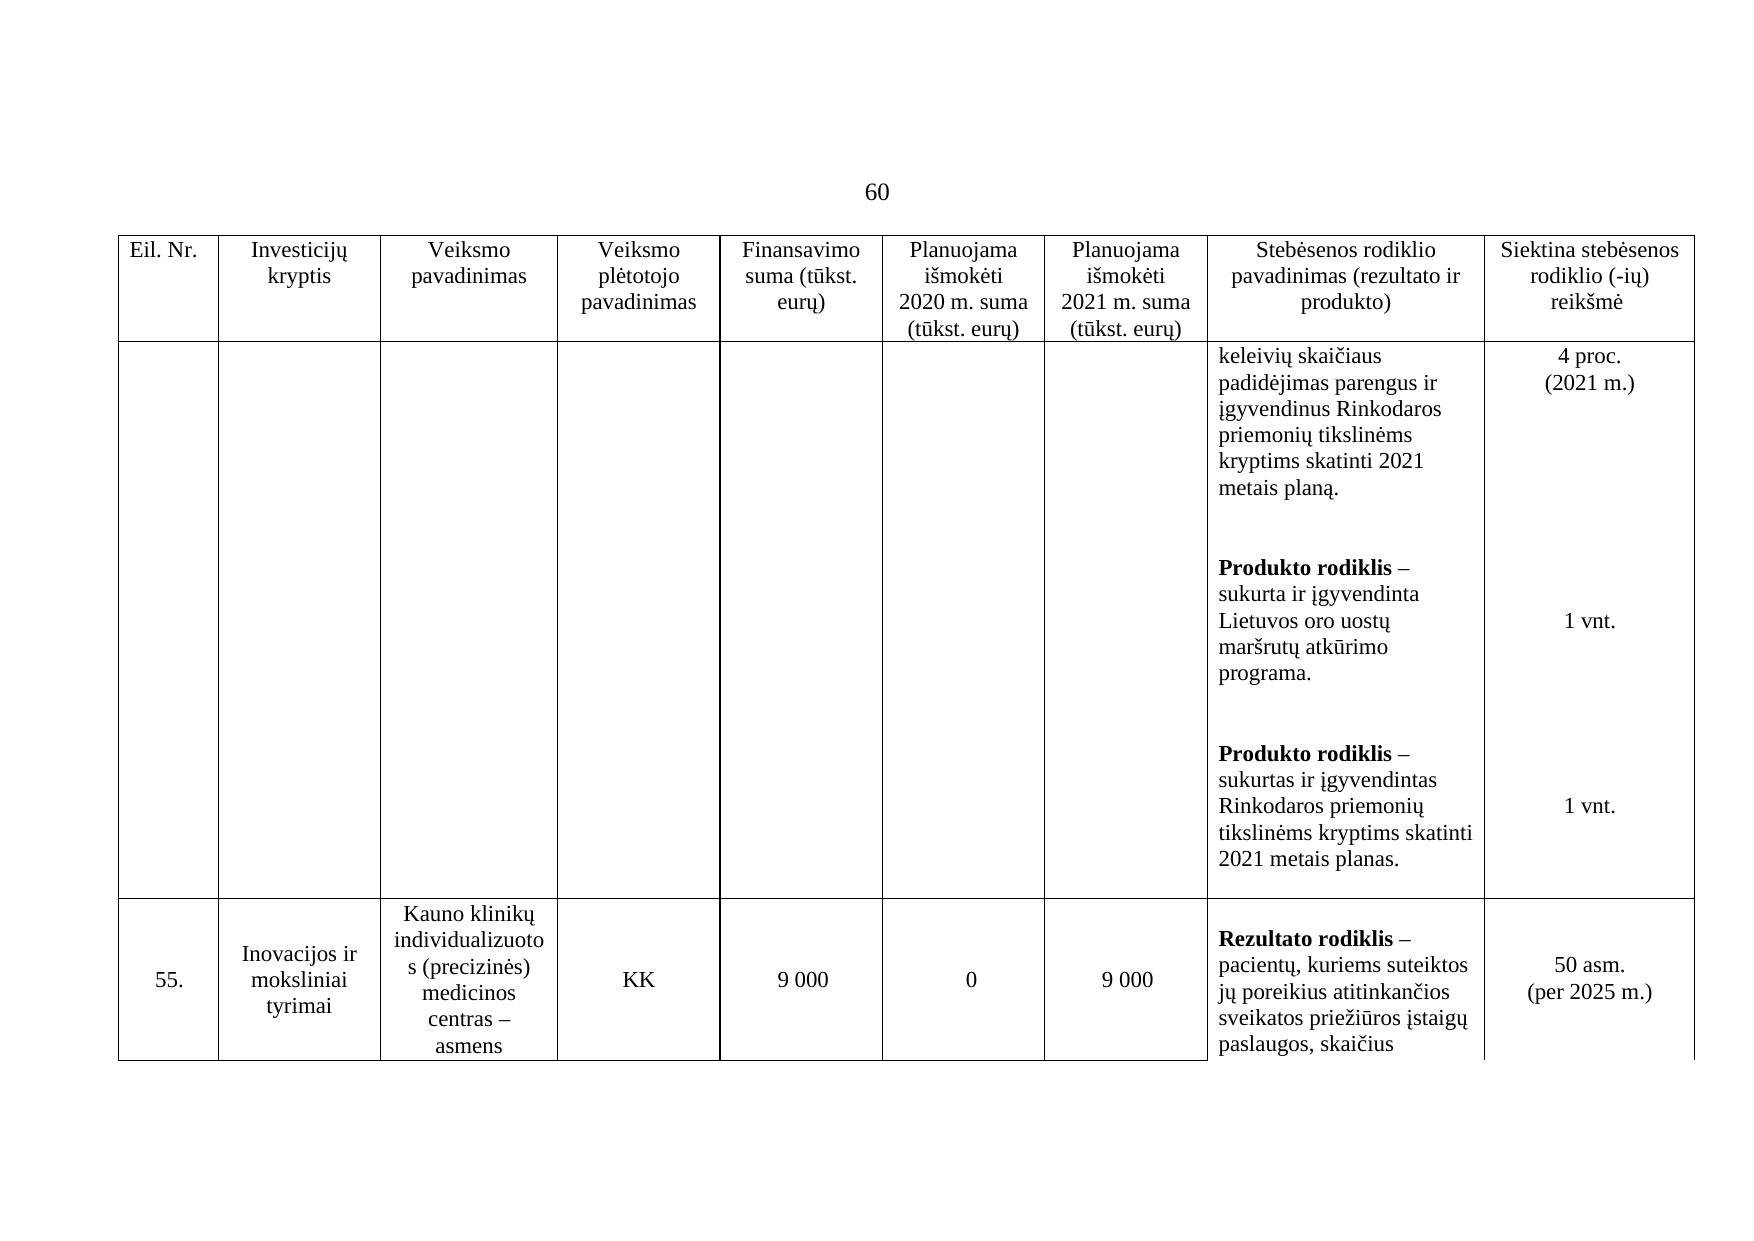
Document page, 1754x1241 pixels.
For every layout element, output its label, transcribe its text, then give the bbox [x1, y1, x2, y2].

table_header Eil. Nr. [119, 236, 218, 341]
table_cell [119, 342, 218, 898]
table_cell 1 vnt. [1485, 712, 1694, 898]
table_cell [1045, 342, 1207, 898]
table_header Veiksmo plėtotojo pavadinimas [558, 236, 719, 341]
table_header Siektina stebėsenos rodiklio (-ių) reikšmė [1485, 236, 1694, 341]
table_cell [883, 342, 1044, 898]
table_cell 1 vnt. [1485, 527, 1694, 712]
table_cell Rezultato rodiklis – pacientų, kuriems suteiktos jų poreikius atitinkančios sveikatos priežiūros įstaigų paslaugos, skaičius [1208, 899, 1484, 1060]
table_cell 4 proc. (2021 m.) [1485, 342, 1694, 527]
table_header Finansavimo suma (tūkst. eurų) [721, 236, 882, 341]
table_header Stebėsenos rodiklio pavadinimas (rezultato ir produkto) [1208, 236, 1484, 341]
table_cell 0 [883, 899, 1044, 1060]
table_cell [381, 342, 557, 898]
table_header Investicijų kryptis [219, 236, 380, 341]
table_header Veiksmo pavadinimas [381, 236, 557, 341]
table_cell [558, 342, 719, 898]
table_cell 55. [119, 899, 218, 1060]
table_cell Inovacijos ir moksliniai tyrimai [219, 899, 380, 1060]
table_header Planuojama išmokėti 2021 m. suma (tūkst. eurų) [1045, 236, 1207, 341]
table_cell Kauno klinikų individualizuotos (precizinės) medicinos centras – asmens [381, 899, 557, 1060]
table_cell [721, 342, 882, 898]
table_cell 9 000 [721, 899, 882, 1060]
table_cell 9 000 [1045, 899, 1207, 1060]
table_cell KK [558, 899, 719, 1060]
table_cell keleivių skaičiaus padidėjimas parengus ir įgyvendinus Rinkodaros priemonių tikslinėms kryptims skatinti 2021 metais planą. [1208, 342, 1484, 527]
table_header Planuojama išmokėti 2020 m. suma (tūkst. eurų) [883, 236, 1044, 341]
table_cell 50 asm. (per 2025 m.) [1485, 899, 1694, 1060]
table_cell Produkto rodiklis – sukurta ir įgyvendinta Lietuvos oro uostų maršrutų atkūrimo programa. [1208, 527, 1484, 712]
table_cell [219, 342, 380, 898]
table_cell Produkto rodiklis – sukurtas ir įgyvendintas Rinkodaros priemonių tikslinėms kryptims skatinti 2021 metais planas. [1208, 712, 1484, 898]
